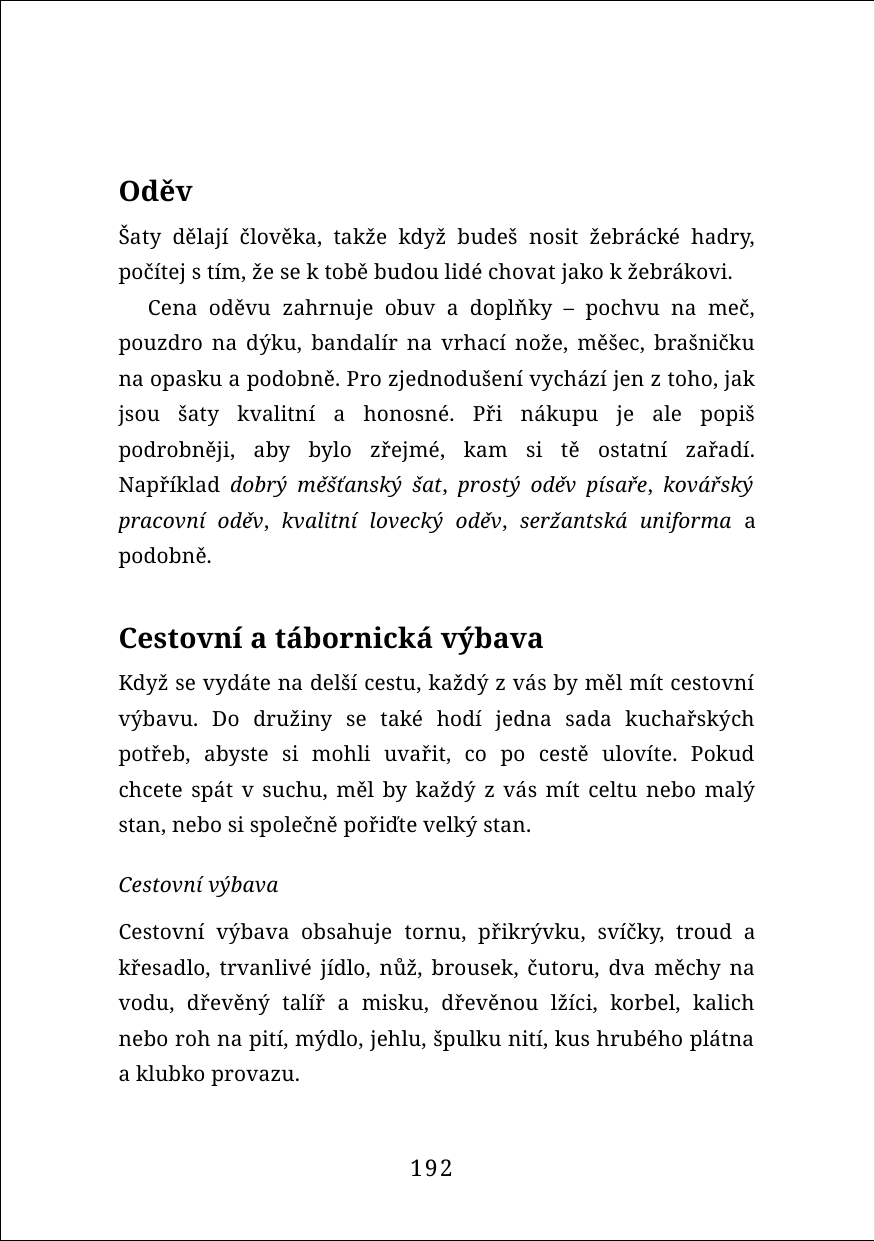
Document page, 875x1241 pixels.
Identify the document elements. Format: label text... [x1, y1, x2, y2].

subtitle Cestovní a tábornická výbava [118, 618, 756, 657]
text Když se vydáte na delší cestu, každý z vás by měl mít cestovní výbavu. Do družiny se také hodí jedna sada kuchařských potřeb, abyste si mohli uvařit, co po cestě ulovíte. Pokud chcete spát v suchu, měl by každý z vás mít celtu nebo malý stan, nebo si společně pořiďte velký stan. [118, 668, 756, 839]
text Šaty dělají člověka, takže když budeš nosit žebrácké hadry, počítej s tím, že se k tobě budou lidé chovat jako k žebrákovi. Cena oděvu zahrnuje obuv a doplňky – pochvu na meč, pouzdro na dýku, bandalír na vrhací nože, měšec, brašničku na opasku a podobně. Pro zjednodušení vychází jen z toho, jak jsou šaty kvalitní a honosné. Při nákupu je ale popiš podrobněji, aby bylo zřejmé, kam si tě ostatní zařadí. Například dobrý měšťanský šat, prostý oděv písaře, kovářský pracovní oděv, kvalitní lovecký oděv, seržantská uniforma a podobně. [118, 222, 756, 570]
text Cestovní výbava obsahuje tornu, přikrývku, svíčky, troud a křesadlo, trvanlivé jídlo, nůž, brousek, čutoru, dva měchy na vodu, dřevěný talíř a misku, dřevěnou lžíci, korbel, kalich nebo roh na pití, mýdlo, jehlu, špulku nití, kus hrubého plátna a klubko provazu. [118, 917, 756, 1088]
text Cestovní výbava [118, 870, 756, 898]
subtitle Oděv [118, 172, 756, 210]
